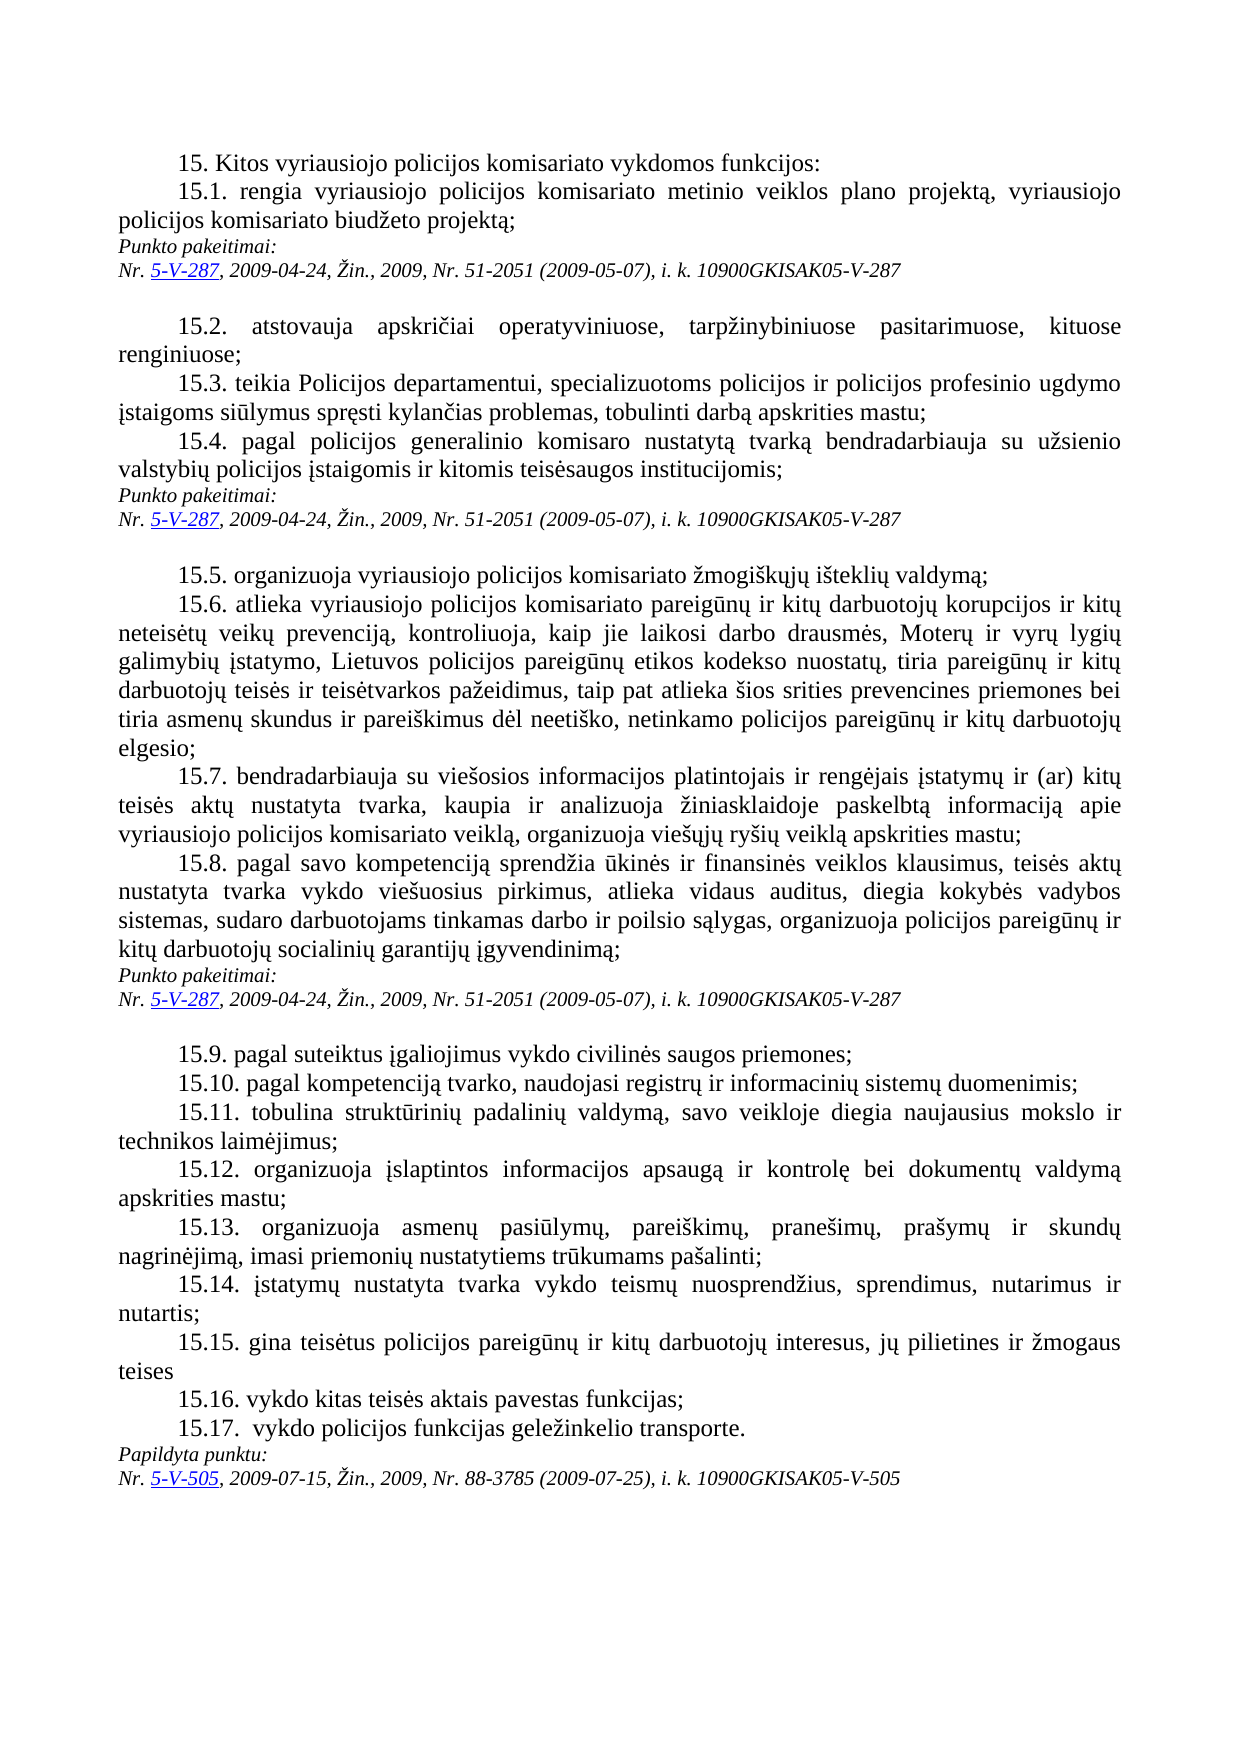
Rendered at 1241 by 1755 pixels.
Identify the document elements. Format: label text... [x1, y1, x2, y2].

text 15.17. vykdo policijos funkcijas geležinkelio transporte. [118, 1413, 1122, 1442]
text 15.3. teikia Policijos departamentui, specializuotoms policijos ir policijos profesinio ugdymo įstaigoms siūlymus spręsti kylančias problemas, tobulinti darbą apskrities mastu; [118, 368, 1122, 426]
text Nr. 5-V-287, 2009-04-24, Žin., 2009, Nr. 51-2051 (2009-05-07), i. k. 10900GKISAK05-V-287 [118, 987, 1122, 1011]
text 15.4. pagal policijos generalinio komisaro nustatytą tvarką bendradarbiauja su užsienio valstybių policijos įstaigomis ir kitomis teisėsaugos institucijomis; [118, 426, 1122, 483]
text Nr. 5-V-287, 2009-04-24, Žin., 2009, Nr. 51-2051 (2009-05-07), i. k. 10900GKISAK05-V-287 [118, 258, 1122, 282]
text Papildyta punktu: [118, 1442, 1122, 1466]
text 15.14. įstatymų nustatyta tvarka vykdo teismų nuosprendžius, sprendimus, nutarimus ir nutartis; [118, 1269, 1122, 1327]
text 15.10. pagal kompetenciją tvarko, naudojasi registrų ir informacinių sistemų duomenimis; [118, 1068, 1122, 1097]
text 15.9. pagal suteiktus įgaliojimus vykdo civilinės saugos priemones; [118, 1039, 1122, 1068]
text Punkto pakeitimai: [118, 963, 1122, 987]
text 15.15. gina teisėtus policijos pareigūnų ir kitų darbuotojų interesus, jų pilietines ir žmogaus teises [118, 1327, 1122, 1384]
text 15.6. atlieka vyriausiojo policijos komisariato pareigūnų ir kitų darbuotojų korupcijos ir kitų neteisėtų veikų prevenciją, kontroliuoja, kaip jie laikosi darbo drausmės, Moterų ir vyrų lygių galimybių įstatymo, Lietuvos policijos pareigūnų etikos kodekso nuostatų, tiria pareigūnų ir kitų darbuotojų teisės ir teisėtvarkos pažeidimus, taip pat atlieka šios srities prevencines priemones bei tiria asmenų skundus ir pareiškimus dėl neetiško, netinkamo policijos pareigūnų ir kitų darbuotojų elgesio; [118, 589, 1122, 761]
text 15.2. atstovauja apskričiai operatyviniuose, tarpžinybiniuose pasitarimuose, kituose renginiuose; [118, 311, 1122, 368]
text Nr. 5-V-287, 2009-04-24, Žin., 2009, Nr. 51-2051 (2009-05-07), i. k. 10900GKISAK05-V-287 [118, 507, 1122, 531]
text 15.13. organizuoja asmenų pasiūlymų, pareiškimų, pranešimų, prašymų ir skundų nagrinėjimą, imasi priemonių nustatytiems trūkumams pašalinti; [118, 1212, 1122, 1269]
text Punkto pakeitimai: [118, 234, 1122, 258]
text Punkto pakeitimai: [118, 483, 1122, 507]
text 15.8. pagal savo kompetenciją sprendžia ūkinės ir finansinės veiklos klausimus, teisės aktų nustatyta tvarka vykdo viešuosius pirkimus, atlieka vidaus auditus, diegia kokybės vadybos sistemas, sudaro darbuotojams tinkamas darbo ir poilsio sąlygas, organizuoja policijos pareigūnų ir kitų darbuotojų socialinių garantijų įgyvendinimą; [118, 848, 1122, 963]
text Nr. 5-V-505, 2009-07-15, Žin., 2009, Nr. 88-3785 (2009-07-25), i. k. 10900GKISAK05-V-505 [118, 1466, 1122, 1490]
text 15.5. organizuoja vyriausiojo policijos komisariato žmogiškųjų išteklių valdymą; [118, 560, 1122, 589]
text 15.7. bendradarbiauja su viešosios informacijos platintojais ir rengėjais įstatymų ir (ar) kitų teisės aktų nustatyta tvarka, kaupia ir analizuoja žiniasklaidoje paskelbtą informaciją apie vyriausiojo policijos komisariato veiklą, organizuoja viešųjų ryšių veiklą apskrities mastu; [118, 761, 1122, 848]
text 15.1. rengia vyriausiojo policijos komisariato metinio veiklos plano projektą, vyriausiojo policijos komisariato biudžeto projektą; [118, 176, 1122, 234]
text 15.11. tobulina struktūrinių padalinių valdymą, savo veikloje diegia naujausius mokslo ir technikos laimėjimus; [118, 1097, 1122, 1154]
text 15.12. organizuoja įslaptintos informacijos apsaugą ir kontrolę bei dokumentų valdymą apskrities mastu; [118, 1154, 1122, 1212]
text 15. Kitos vyriausiojo policijos komisariato vykdomos funkcijos: [118, 148, 1122, 176]
text 15.16. vykdo kitas teisės aktais pavestas funkcijas; [118, 1384, 1122, 1413]
